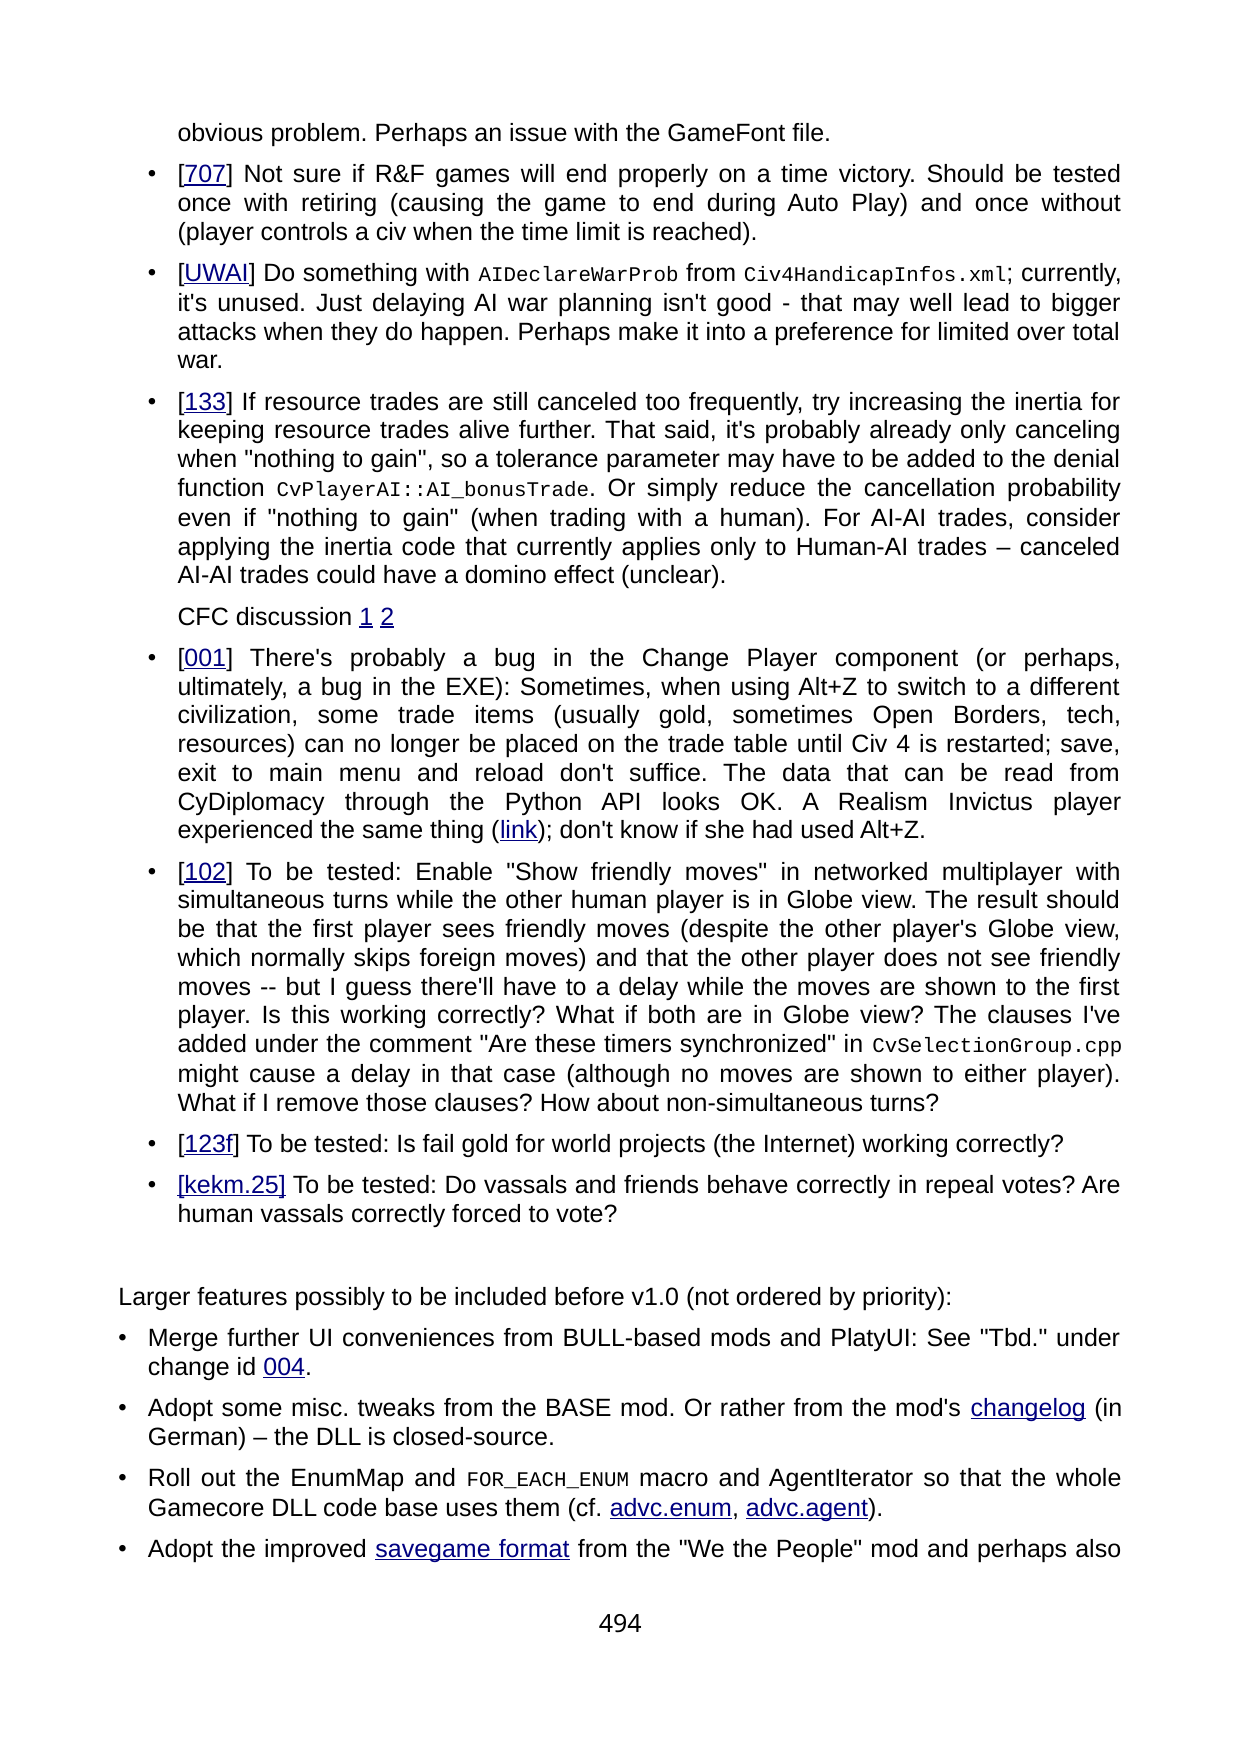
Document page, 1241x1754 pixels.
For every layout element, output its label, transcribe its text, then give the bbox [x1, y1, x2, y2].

list [102] To be tested: Enable "Show friendly moves" in networked multiplayer with simultaneous turns while the other human player is in Globe view. The result should be that the first player sees friendly moves (despite the other player's Globe view, which normally skips foreign moves) and that the other player does not see friendly moves -- but I guess there'll have to a delay while the moves are shown to the first player. Is this working correctly? What if both are in Globe view? The clauses I've added under the comment "Are these timers synchronized" in CvSelectionGroup.cpp might cause a delay in that case (although no moves are shown to either player). What if I remove those clauses? How about non-simultaneous turns? [148, 857, 1122, 1116]
list [UWAI] Do something with AIDeclareWarProb from Civ4HandicapInfos.xml; currently, it's unused. Just delaying AI war planning isn't good - that may well lead to bigger attacks when they do happen. Perhaps make it into a preference for limited over total war. [148, 258, 1122, 374]
list CFC discussion 1 2 [148, 601, 1122, 630]
list [kekm.25] To be tested: Do vassals and friends behave correctly in repeal votes? Are human vassals correctly forced to vote? [148, 1170, 1122, 1228]
list Adopt the improved savegame format from the "We the People" mod and perhaps also [118, 1534, 1122, 1563]
list [123f] To be tested: Is fail gold for world projects (the Internet) working correctly? [148, 1129, 1122, 1158]
list Adopt some misc. tweaks from the BASE mod. Or rather from the mod's changelog (in German) – the DLL is closed-source. [118, 1393, 1122, 1451]
list [707] Not sure if R&F games will end properly on a time victory. Should be tested once with retiring (causing the game to end during Auto Play) and once without (player controls a civ when the time limit is reached). [148, 159, 1122, 246]
text Larger features possibly to be included before v1.0 (not ordered by priority): [118, 1282, 1122, 1310]
list [001] There's probably a bug in the Change Player component (or perhaps, ultimately, a bug in the EXE): Sometimes, when using Alt+Z to switch to a different civilization, some trade items (usually gold, sometimes Open Borders, tech, resources) can no longer be placed on the trade table until Civ 4 is restarted; save, exit to main menu and reload don't suffice. The data that can be read from CyDiplomacy through the Python API looks OK. A Realism Invictus player experienced the same thing (link); don't know if she had used Alt+Z. [148, 643, 1122, 844]
list Roll out the EnumMap and FOR_EACH_ENUM macro and AgentIterator so that the whole Gamecore DLL code base uses them (cf. advc.enum, advc.agent). [118, 1463, 1122, 1521]
list Merge further UI conveniences from BULL-based mods and PlatyUI: See "Tbd." under change id 004. [118, 1323, 1122, 1380]
list [133] If resource trades are still canceled too frequently, try increasing the inertia for keeping resource trades alive further. That said, it's probably already only canceling when "nothing to gain", so a tolerance parameter may have to be added to the denial function CvPlayerAI::AI_bonusTrade. Or simply reduce the cancellation probability even if "nothing to gain" (when trading with a human). For AI-AI trades, consider applying the inertia code that currently applies only to Human-AI trades – canceled AI-AI trades could have a domino effect (unclear). [148, 387, 1122, 589]
list obvious problem. Perhaps an issue with the GameFont file. [148, 118, 1122, 147]
